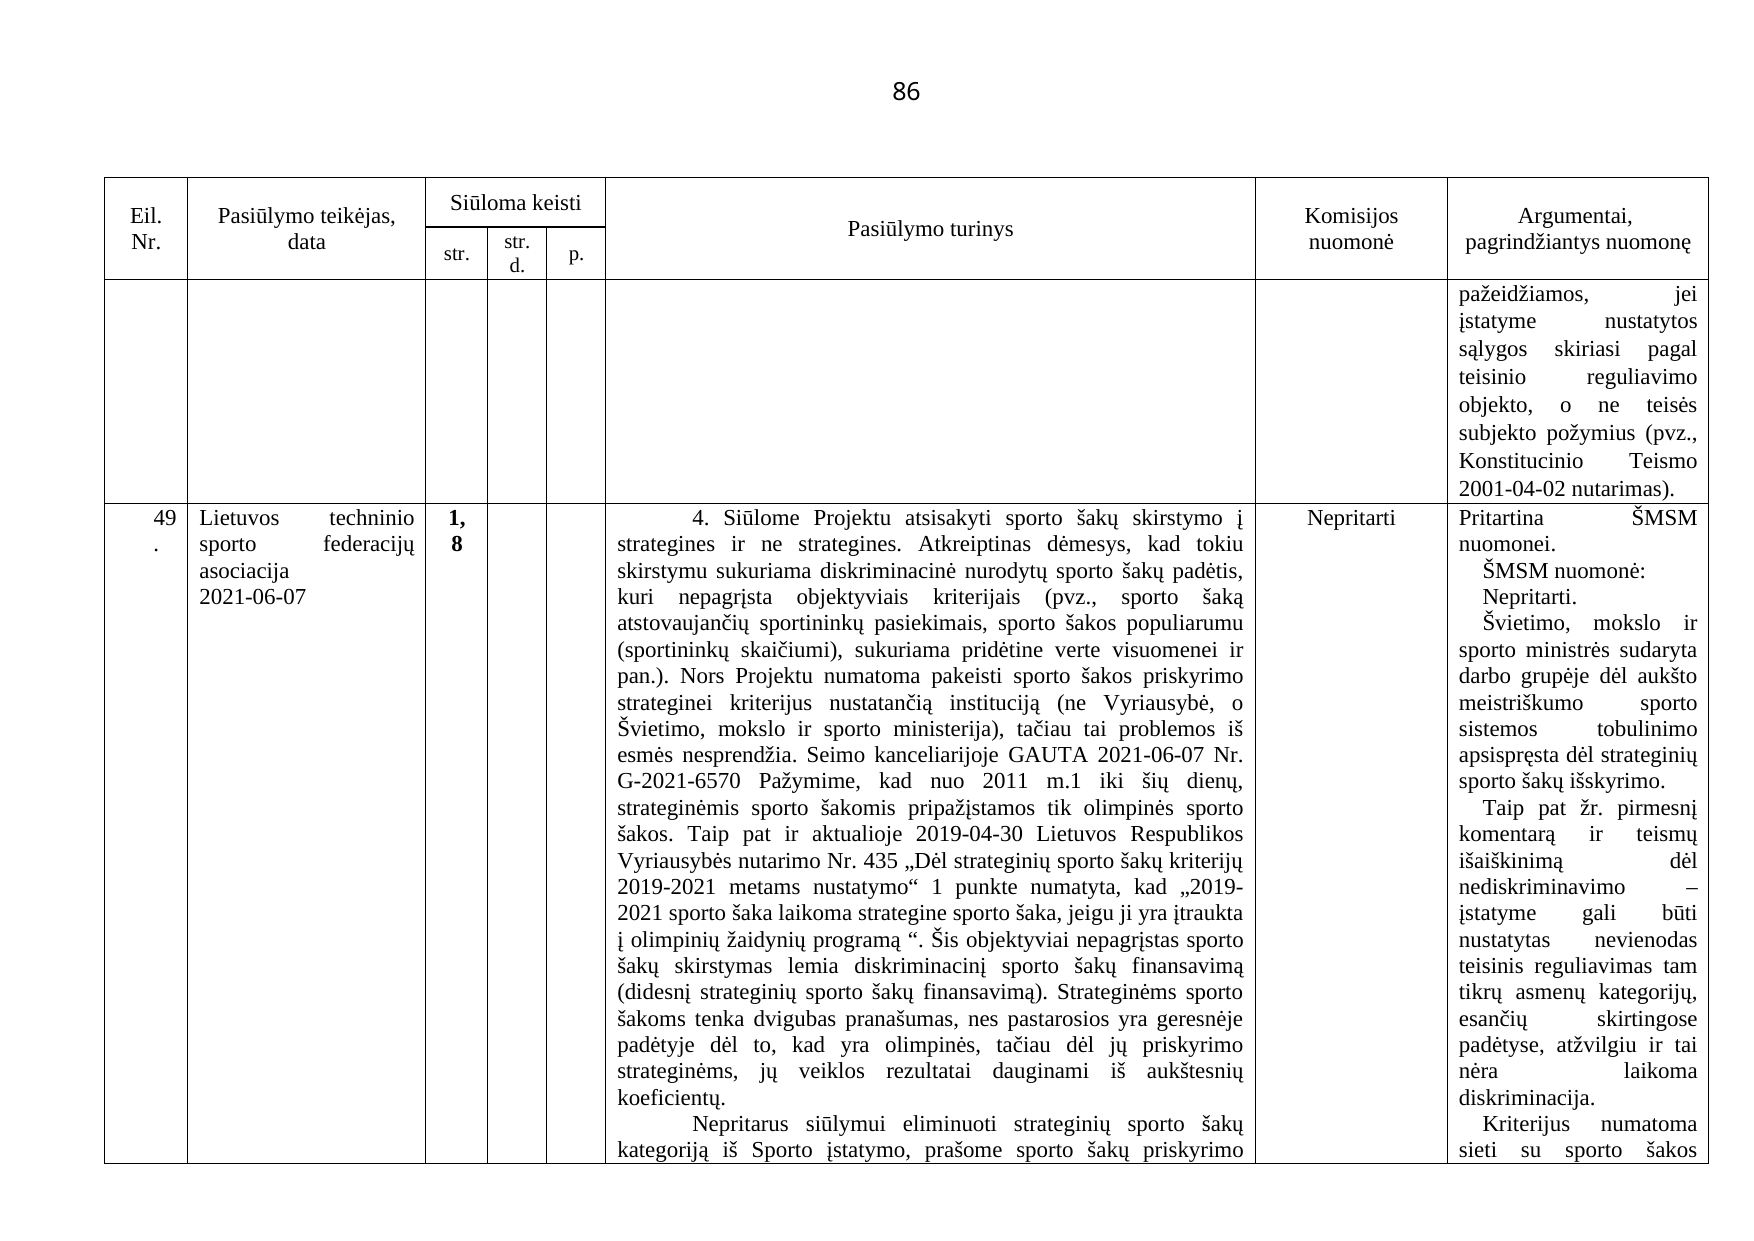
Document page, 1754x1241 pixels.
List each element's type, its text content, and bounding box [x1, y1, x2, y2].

table_cell [105, 504, 187, 1163]
table_cell Nepritarti [1256, 504, 1447, 1163]
table_cell [188, 280, 425, 503]
table_cell [488, 504, 546, 1163]
table_cell [547, 504, 605, 1163]
table_cell Pritartina ŠMSM nuomonei. ŠMSM nuomonė: Nepritarti. Švietimo, mokslo ir sporto ministrės sudaryta darbo grupėje dėl aukšto meistriškumo sporto sistemos tobulinimo apsispręsta dėl strateginių sporto šakų išskyrimo. Taip pat žr. pirmesnį komentarą ir teismų išaiškinimą dėl nediskriminavimo – įstatyme gali būti nustatytas nevienodas teisinis reguliavimas tam tikrų asmenų kategorijų, esančių skirtingose padėtyse, atžvilgiu ir tai nėra laikoma diskriminacija. Kriterijus numatoma sieti su sporto šakos [1448, 504, 1708, 1163]
table_cell [1256, 280, 1447, 503]
table_cell [547, 280, 605, 503]
table_cell [488, 280, 546, 503]
table_cell 1, 8 [426, 504, 487, 1163]
table_cell Lietuvos techninio sporto federacijų asociacija 2021-06-07 [188, 504, 425, 1163]
table_header Eil. Nr. [105, 178, 187, 279]
table_cell [426, 280, 487, 503]
table_cell [105, 280, 187, 503]
table_header Pasiūlymo teikėjas, data [188, 178, 425, 279]
table_header Komisijos nuomonė [1256, 178, 1447, 279]
table_cell 4. Siūlome Projektu atsisakyti sporto šakų skirstymo į strategines ir ne strategines. Atkreiptinas dėmesys, kad tokiu skirstymu sukuriama diskriminacinė nurodytų sporto šakų padėtis, kuri nepagrįsta objektyviais kriterijais (pvz., sporto šaką atstovaujančių sportininkų pasiekimais, sporto šakos populiarumu (sportininkų skaičiumi), sukuriama pridėtine verte visuomenei ir pan.). Nors Projektu numatoma pakeisti sporto šakos priskyrimo strateginei kriterijus nustatančią instituciją (ne Vyriausybė, o Švietimo, mokslo ir sporto ministerija), tačiau tai problemos iš esmės nesprendžia. Seimo kanceliarijoje GAUTA 2021-06-07 Nr. G-2021-6570 Pažymime, kad nuo 2011 m.1 iki šių dienų, strateginėmis sporto šakomis pripažįstamos tik olimpinės sporto šakos. Taip pat ir aktualioje 2019-04-30 Lietuvos Respublikos Vyriausybės nutarimo Nr. 435 „Dėl strateginių sporto šakų kriterijų 2019-2021 metams nustatymo“ 1 punkte numatyta, kad „2019- 2021 sporto šaka laikoma strategine sporto šaka, jeigu ji yra įtraukta į olimpinių žaidynių programą “. Šis objektyviai nepagrįstas sporto šakų skirstymas lemia diskriminacinį sporto šakų finansavimą (didesnį strateginių sporto šakų finansavimą). Strateginėms sporto šakoms tenka dvigubas pranašumas, nes pastarosios yra geresnėje padėtyje dėl to, kad yra olimpinės, tačiau dėl jų priskyrimo strateginėms, jų veiklos rezultatai dauginami iš aukštesnių koeficientų. Nepritarus siūlymui eliminuoti strateginių sporto šakų kategoriją iš Sporto įstatymo, prašome sporto šakų priskyrimo [606, 504, 1255, 1163]
table_cell [606, 280, 1255, 503]
table_header Argumentai, pagrindžiantys nuomonę [1448, 178, 1708, 279]
table_cell pažeidžiamos, jei įstatyme nustatytos sąlygos skiriasi pagal teisinio reguliavimo objekto, o ne teisės subjekto požymius (pvz., Konstitucinio Teismo 2001-04-02 nutarimas). [1448, 280, 1708, 503]
table_header Siūloma keisti [426, 178, 605, 226]
table_cell str. [426, 228, 487, 279]
table_cell str. d. [488, 228, 546, 279]
table_header Pasiūlymo turinys [606, 178, 1255, 279]
table_cell p. [547, 228, 605, 279]
